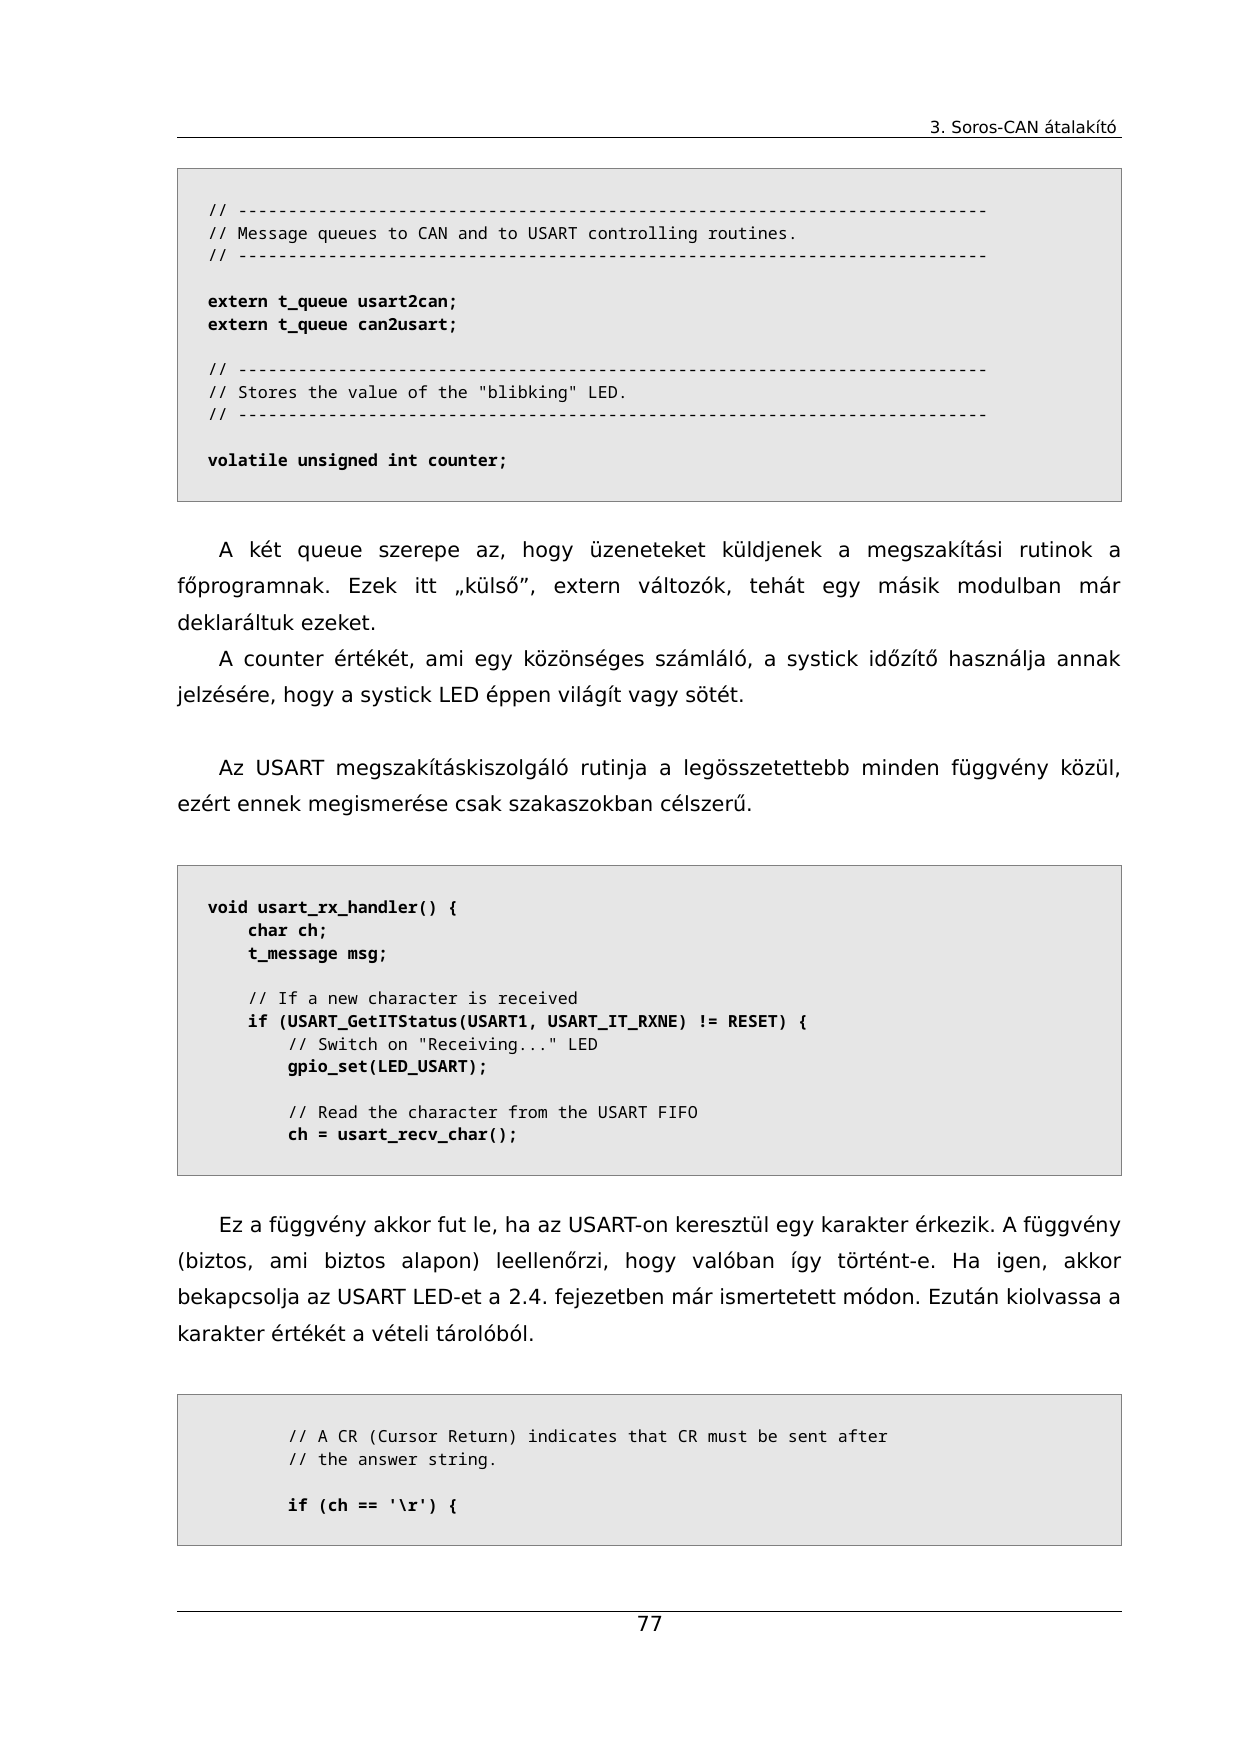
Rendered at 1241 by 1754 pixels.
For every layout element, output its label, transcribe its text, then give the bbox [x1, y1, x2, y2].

text Ez a függvény akkor fut le, ha az USART-on keresztül egy karakter érkezik. A függvény (biztos, ami biztos alapon) leellenőrzi, hogy valóban így történt-e. Ha igen, akkor bekapcsolja az USART LED-et a 2.4. fejezetben már ismertetett módon. Ezután kiolvassa a karakter értékét a vételi tárolóból. [177, 1213, 1122, 1346]
text // --------------------------------------------------------------------------- // Message queues to CAN and to USART controlling routines. // --------------------------------------------------------------------------- extern t_queue usart2can; extern t_queue can2usart; // --------------------------------------------------------------------------- // Stores the value of the "blibking" LED. // --------------------------------------------------------------------------- volatile unsigned int counter; [178, 169, 1121, 501]
text void usart_rx_handler() { char ch; t_message msg; // If a new character is received if (USART_GetITStatus(USART1, USART_IT_RXNE) != RESET) { // Switch on "Receiving..." LED gpio_set(LED_USART); // Read the character from the USART FIFO ch = usart_recv_char(); [178, 866, 1121, 1175]
text A két queue szerepe az, hogy üzeneteket küldjenek a megszakítási rutinok a főprogramnak. Ezek itt „külső”, extern változók, tehát egy másik modulban már deklaráltuk ezeket. [177, 538, 1122, 635]
text Az USART megszakításkiszolgáló rutinja a legösszetettebb minden függvény közül, ezért ennek megismerése csak szakaszokban célszerű. [177, 756, 1122, 817]
text A counter értékét, ami egy közönséges számláló, a systick időzítő használja annak jelzésére, hogy a systick LED éppen világít vagy sötét. [177, 647, 1122, 708]
text // A CR (Cursor Return) indicates that CR must be sent after // the answer string. if (ch == '\r') { [178, 1395, 1121, 1545]
